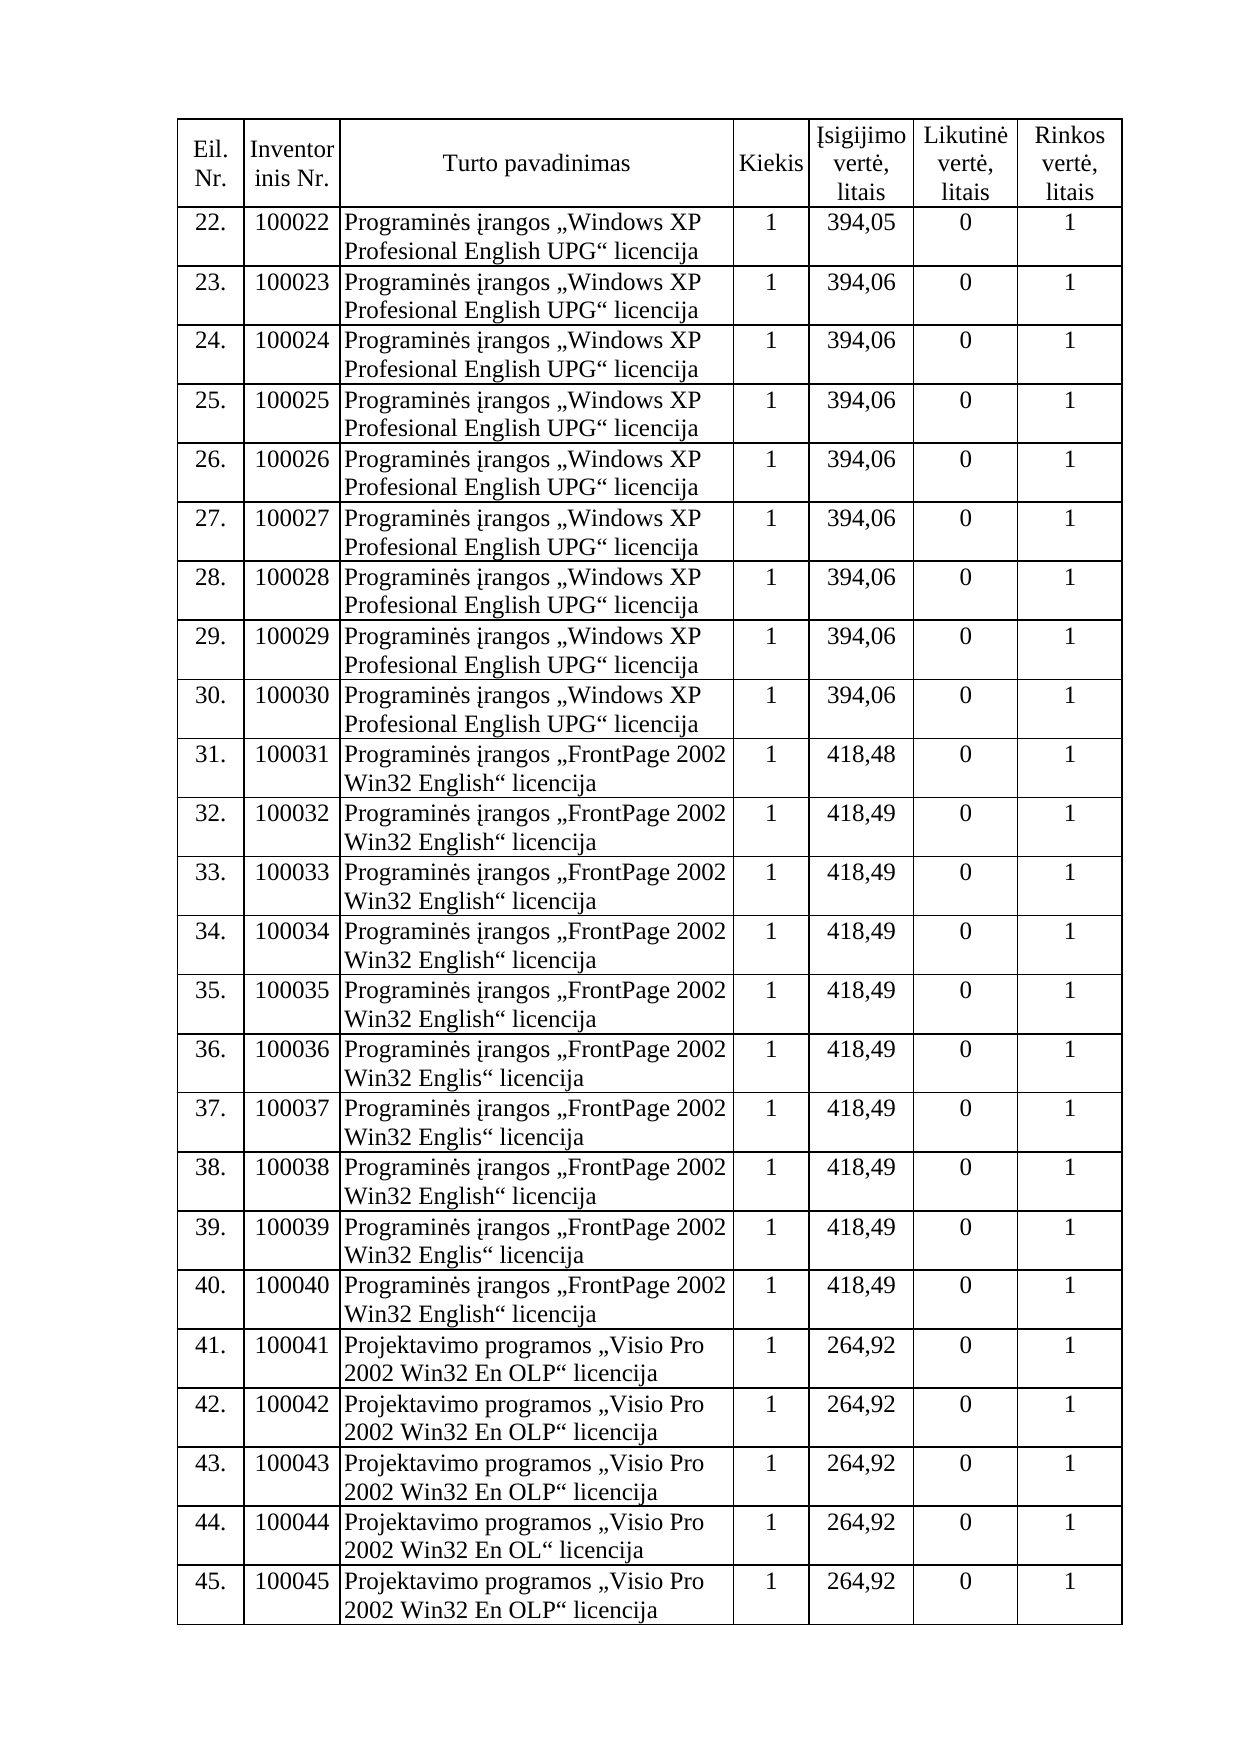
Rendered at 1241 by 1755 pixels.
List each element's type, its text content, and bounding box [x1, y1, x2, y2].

table_cell 418,49 [810, 975, 913, 1033]
table_cell 28. [178, 562, 243, 619]
table_cell 42. [178, 1389, 243, 1446]
table_cell 34. [178, 916, 243, 974]
table_cell 1 [1018, 1507, 1121, 1564]
table_cell 0 [914, 1389, 1017, 1446]
table_cell 0 [914, 326, 1017, 383]
table_cell Programinės įrangos „Windows XP Profesional English UPG“ licencija [341, 503, 733, 560]
table_cell Programinės įrangos „Windows XP Profesional English UPG“ licencija [341, 562, 733, 619]
table_cell Programinės įrangos „FrontPage 2002 Win32 English“ licencija [341, 1271, 733, 1328]
table_cell 1 [734, 1507, 808, 1564]
table_cell 1 [734, 208, 808, 265]
table_cell 1 [1018, 326, 1121, 383]
table_cell 0 [914, 503, 1017, 560]
table_cell 1 [1018, 562, 1121, 619]
table_cell Programinės įrangos „FrontPage 2002 Win32 English“ licencija [341, 739, 733, 797]
table_cell 1 [1018, 1448, 1121, 1505]
table_cell 0 [914, 857, 1017, 915]
table_header Eil. Nr. [178, 120, 243, 206]
table_cell 100026 [245, 444, 339, 501]
table_cell Programinės įrangos „FrontPage 2002 Win32 English“ licencija [341, 1153, 733, 1210]
table_cell 1 [1018, 1212, 1121, 1269]
table_cell 394,06 [810, 385, 913, 442]
table_cell 100041 [245, 1330, 339, 1387]
table_cell 1 [1018, 916, 1121, 974]
table_cell Programinės įrangos „FrontPage 2002 Win32 English“ licencija [341, 916, 733, 974]
table_cell 0 [914, 1035, 1017, 1092]
table_cell 1 [734, 1093, 808, 1151]
table_cell 1 [1018, 621, 1121, 678]
table_cell 0 [914, 798, 1017, 856]
table_cell 394,06 [810, 503, 913, 560]
table_cell Programinės įrangos „Windows XP Profesional English UPG“ licencija [341, 267, 733, 324]
table_cell 418,49 [810, 798, 913, 856]
table_cell 100023 [245, 267, 339, 324]
table_cell 0 [914, 1153, 1017, 1210]
table_cell 25. [178, 385, 243, 442]
table_cell 100040 [245, 1271, 339, 1328]
table_header Likutinė vertė, litais [914, 120, 1017, 206]
table_cell 264,92 [810, 1566, 913, 1623]
table_cell Projektavimo programos „Visio Pro 2002 Win32 En OLP“ licencija [341, 1389, 733, 1446]
table_cell 1 [1018, 1153, 1121, 1210]
table_header Rinkos vertė, litais [1018, 120, 1121, 206]
table_cell 1 [734, 1448, 808, 1505]
table_cell 100024 [245, 326, 339, 383]
table_cell 0 [914, 208, 1017, 265]
table_cell 100043 [245, 1448, 339, 1505]
table_cell 39. [178, 1212, 243, 1269]
table_cell Programinės įrangos „FrontPage 2002 Win32 English“ licencija [341, 857, 733, 915]
table_cell 44. [178, 1507, 243, 1564]
table_cell 264,92 [810, 1330, 913, 1387]
table_cell 26. [178, 444, 243, 501]
table_cell 0 [914, 562, 1017, 619]
table_cell 1 [734, 385, 808, 442]
table_cell Programinės įrangos „Windows XP Profesional English UPG“ licencija [341, 385, 733, 442]
table_cell 100029 [245, 621, 339, 678]
table_cell 1 [1018, 1035, 1121, 1092]
table_cell 1 [1018, 857, 1121, 915]
table_cell 0 [914, 1448, 1017, 1505]
table_cell 418,49 [810, 1035, 913, 1092]
table_cell 1 [734, 326, 808, 383]
table_cell 100025 [245, 385, 339, 442]
table_cell 1 [1018, 1271, 1121, 1328]
table_cell 0 [914, 916, 1017, 974]
table_cell 1 [1018, 503, 1121, 560]
table_cell 0 [914, 1093, 1017, 1151]
table_cell 100037 [245, 1093, 339, 1151]
table_cell 100039 [245, 1212, 339, 1269]
table_cell 1 [1018, 208, 1121, 265]
table_cell 1 [734, 1035, 808, 1092]
table_cell 1 [1018, 975, 1121, 1033]
table_cell Projektavimo programos „Visio Pro 2002 Win32 En OLP“ licencija [341, 1566, 733, 1623]
table_cell 100027 [245, 503, 339, 560]
table_cell 418,49 [810, 857, 913, 915]
table_cell 1 [734, 267, 808, 324]
table_cell 394,06 [810, 444, 913, 501]
table_cell 1 [734, 1153, 808, 1210]
table_cell 1 [734, 1389, 808, 1446]
table_cell 0 [914, 739, 1017, 797]
table_cell 100042 [245, 1389, 339, 1446]
table_cell 0 [914, 1212, 1017, 1269]
table_header Įsigijimo vertė, litais [810, 120, 913, 206]
table_cell 0 [914, 385, 1017, 442]
table_cell 41. [178, 1330, 243, 1387]
table_cell 27. [178, 503, 243, 560]
table_cell Projektavimo programos „Visio Pro 2002 Win32 En OLP“ licencija [341, 1448, 733, 1505]
table_cell Programinės įrangos „Windows XP Profesional English UPG“ licencija [341, 621, 733, 678]
table_cell 1 [734, 739, 808, 797]
table_cell 24. [178, 326, 243, 383]
table_cell 264,92 [810, 1507, 913, 1564]
table_cell 100028 [245, 562, 339, 619]
table_cell 1 [1018, 739, 1121, 797]
table_cell 23. [178, 267, 243, 324]
table_cell 418,49 [810, 916, 913, 974]
table_cell 1 [734, 621, 808, 678]
table_cell 0 [914, 1271, 1017, 1328]
table_cell 29. [178, 621, 243, 678]
table_cell 0 [914, 1507, 1017, 1564]
table_cell Programinės įrangos „FrontPage 2002 Win32 English“ licencija [341, 798, 733, 856]
table_cell 100036 [245, 1035, 339, 1092]
table_cell Programinės įrangos „Windows XP Profesional English UPG“ licencija [341, 444, 733, 501]
table_cell Programinės įrangos „Windows XP Profesional English UPG“ licencija [341, 208, 733, 265]
table_cell 100045 [245, 1566, 339, 1623]
table_cell 394,06 [810, 326, 913, 383]
table_cell 1 [734, 680, 808, 737]
table_cell Programinės įrangos „FrontPage 2002 Win32 Englis“ licencija [341, 1035, 733, 1092]
table_cell 0 [914, 680, 1017, 737]
table_cell 394,06 [810, 562, 913, 619]
table_cell 394,06 [810, 267, 913, 324]
table_cell 418,49 [810, 1271, 913, 1328]
table_header Kiekis [734, 120, 808, 206]
table_cell 100031 [245, 739, 339, 797]
table_cell 1 [734, 1566, 808, 1623]
table_cell 38. [178, 1153, 243, 1210]
table_header Turto pavadinimas [341, 120, 733, 206]
table_cell 0 [914, 444, 1017, 501]
table_cell 418,49 [810, 1153, 913, 1210]
table_cell 1 [734, 916, 808, 974]
table_cell 100038 [245, 1153, 339, 1210]
table_cell 1 [1018, 1093, 1121, 1151]
table_cell 264,92 [810, 1448, 913, 1505]
table_cell 40. [178, 1271, 243, 1328]
table_cell Programinės įrangos „Windows XP Profesional English UPG“ licencija [341, 326, 733, 383]
table_cell 37. [178, 1093, 243, 1151]
table_cell 1 [1018, 1330, 1121, 1387]
table_cell 100032 [245, 798, 339, 856]
table_cell Programinės įrangos „Windows XP Profesional English UPG“ licencija [341, 680, 733, 737]
table_cell 100022 [245, 208, 339, 265]
table_cell Programinės įrangos „FrontPage 2002 Win32 Englis“ licencija [341, 1212, 733, 1269]
table_cell 1 [1018, 1566, 1121, 1623]
table_cell 35. [178, 975, 243, 1033]
table_cell 1 [1018, 444, 1121, 501]
table_header Inventorinis Nr. [245, 120, 339, 206]
table_cell 394,05 [810, 208, 913, 265]
table_cell 36. [178, 1035, 243, 1092]
table_cell 1 [734, 562, 808, 619]
table_cell 1 [734, 1330, 808, 1387]
table_cell 100035 [245, 975, 339, 1033]
table_cell Programinės įrangos „FrontPage 2002 Win32 Englis“ licencija [341, 1093, 733, 1151]
table_cell 1 [1018, 267, 1121, 324]
table_cell 22. [178, 208, 243, 265]
table_cell 31. [178, 739, 243, 797]
table_cell 100034 [245, 916, 339, 974]
table_cell 1 [734, 1212, 808, 1269]
table_cell 1 [734, 798, 808, 856]
table_cell 1 [734, 444, 808, 501]
table_cell 0 [914, 267, 1017, 324]
table_cell 1 [1018, 385, 1121, 442]
table_cell 43. [178, 1448, 243, 1505]
table_cell 264,92 [810, 1389, 913, 1446]
table_cell 30. [178, 680, 243, 737]
table_cell 0 [914, 1566, 1017, 1623]
table_cell Projektavimo programos „Visio Pro 2002 Win32 En OL“ licencija [341, 1507, 733, 1564]
table_cell 1 [734, 975, 808, 1033]
table_cell 1 [1018, 680, 1121, 737]
table_cell 1 [1018, 798, 1121, 856]
table_cell 394,06 [810, 621, 913, 678]
table_cell 1 [734, 857, 808, 915]
table_cell Projektavimo programos „Visio Pro 2002 Win32 En OLP“ licencija [341, 1330, 733, 1387]
table_cell 418,49 [810, 1212, 913, 1269]
table_cell 0 [914, 1330, 1017, 1387]
table_cell 418,48 [810, 739, 913, 797]
table_cell 100044 [245, 1507, 339, 1564]
table_cell 1 [1018, 1389, 1121, 1446]
table_cell 1 [734, 503, 808, 560]
table_cell 45. [178, 1566, 243, 1623]
table_cell 32. [178, 798, 243, 856]
table_cell 0 [914, 621, 1017, 678]
table_cell 394,06 [810, 680, 913, 737]
table_cell 33. [178, 857, 243, 915]
table_cell 418,49 [810, 1093, 913, 1151]
table_cell 100030 [245, 680, 339, 737]
table_cell Programinės įrangos „FrontPage 2002 Win32 English“ licencija [341, 975, 733, 1033]
table_cell 100033 [245, 857, 339, 915]
table_cell 0 [914, 975, 1017, 1033]
table_cell 1 [734, 1271, 808, 1328]
